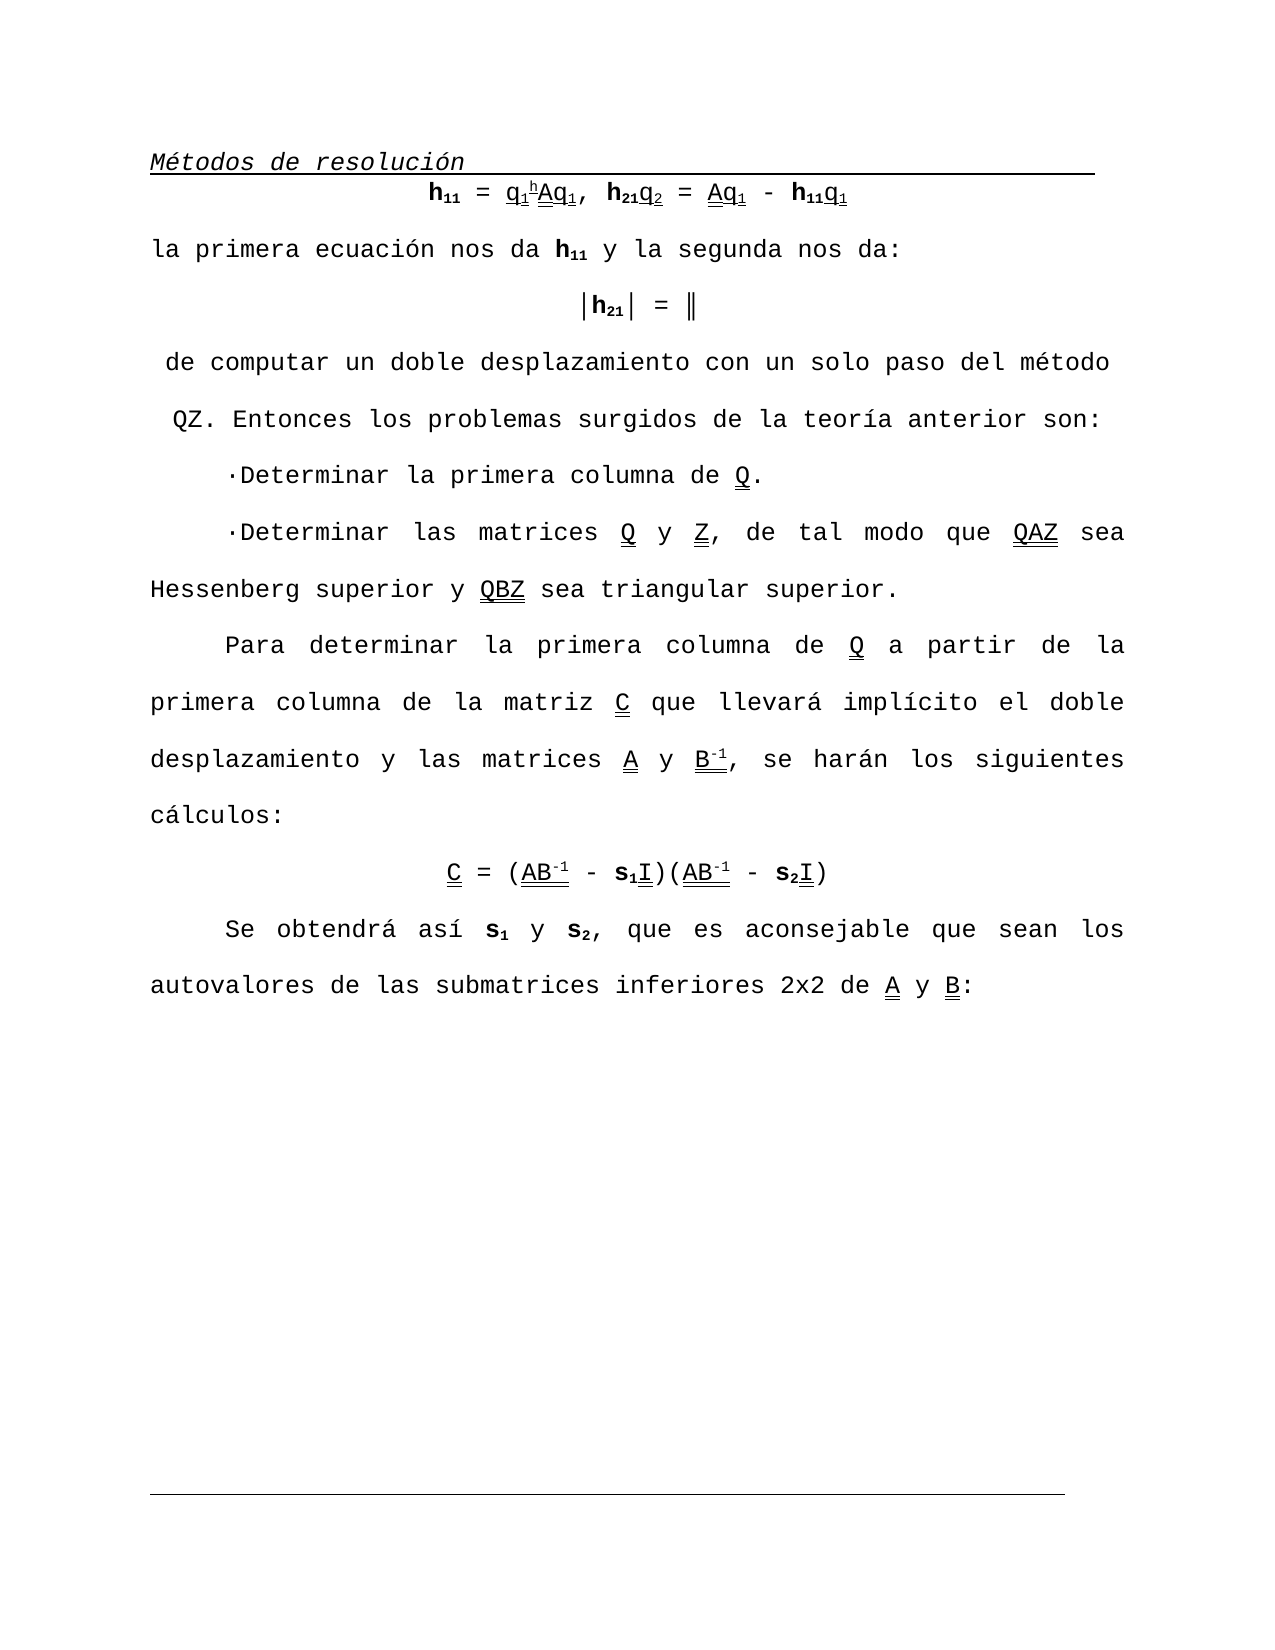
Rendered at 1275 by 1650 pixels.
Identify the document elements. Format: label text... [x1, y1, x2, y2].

text h11 = q1hAq1, h21q2 = Aq1 - h11q1 [150, 179, 1125, 208]
text la primera ecuación nos da h11 y la segunda nos da: [150, 236, 1125, 264]
text ·Determinar las matrices Q y Z, de tal modo que QAZ sea Hessenberg superior y QBZ sea triangular superior. [150, 519, 1125, 604]
text │h21│ = ║ de computar un doble desplazamiento con un solo paso del método QZ. Entonces los problemas surgidos de la teoría anterior son: [150, 293, 1125, 434]
text Para determinar la primera columna de Q a partir de la primera columna de la matriz C que llevará implícito el doble desplazamiento y las matrices A y B-1, se harán los siguientes cálculos: [150, 633, 1125, 831]
text ·Determinar la primera columna de Q. [150, 463, 1125, 491]
text C = (AB-1 - s1I)(AB-1 - s2I) [150, 859, 1125, 888]
text Se obtendrá así s1 y s2, que es aconsejable que sean los autovalores de las submatrices inferiores 2x2 de A y B: [150, 916, 1125, 1001]
